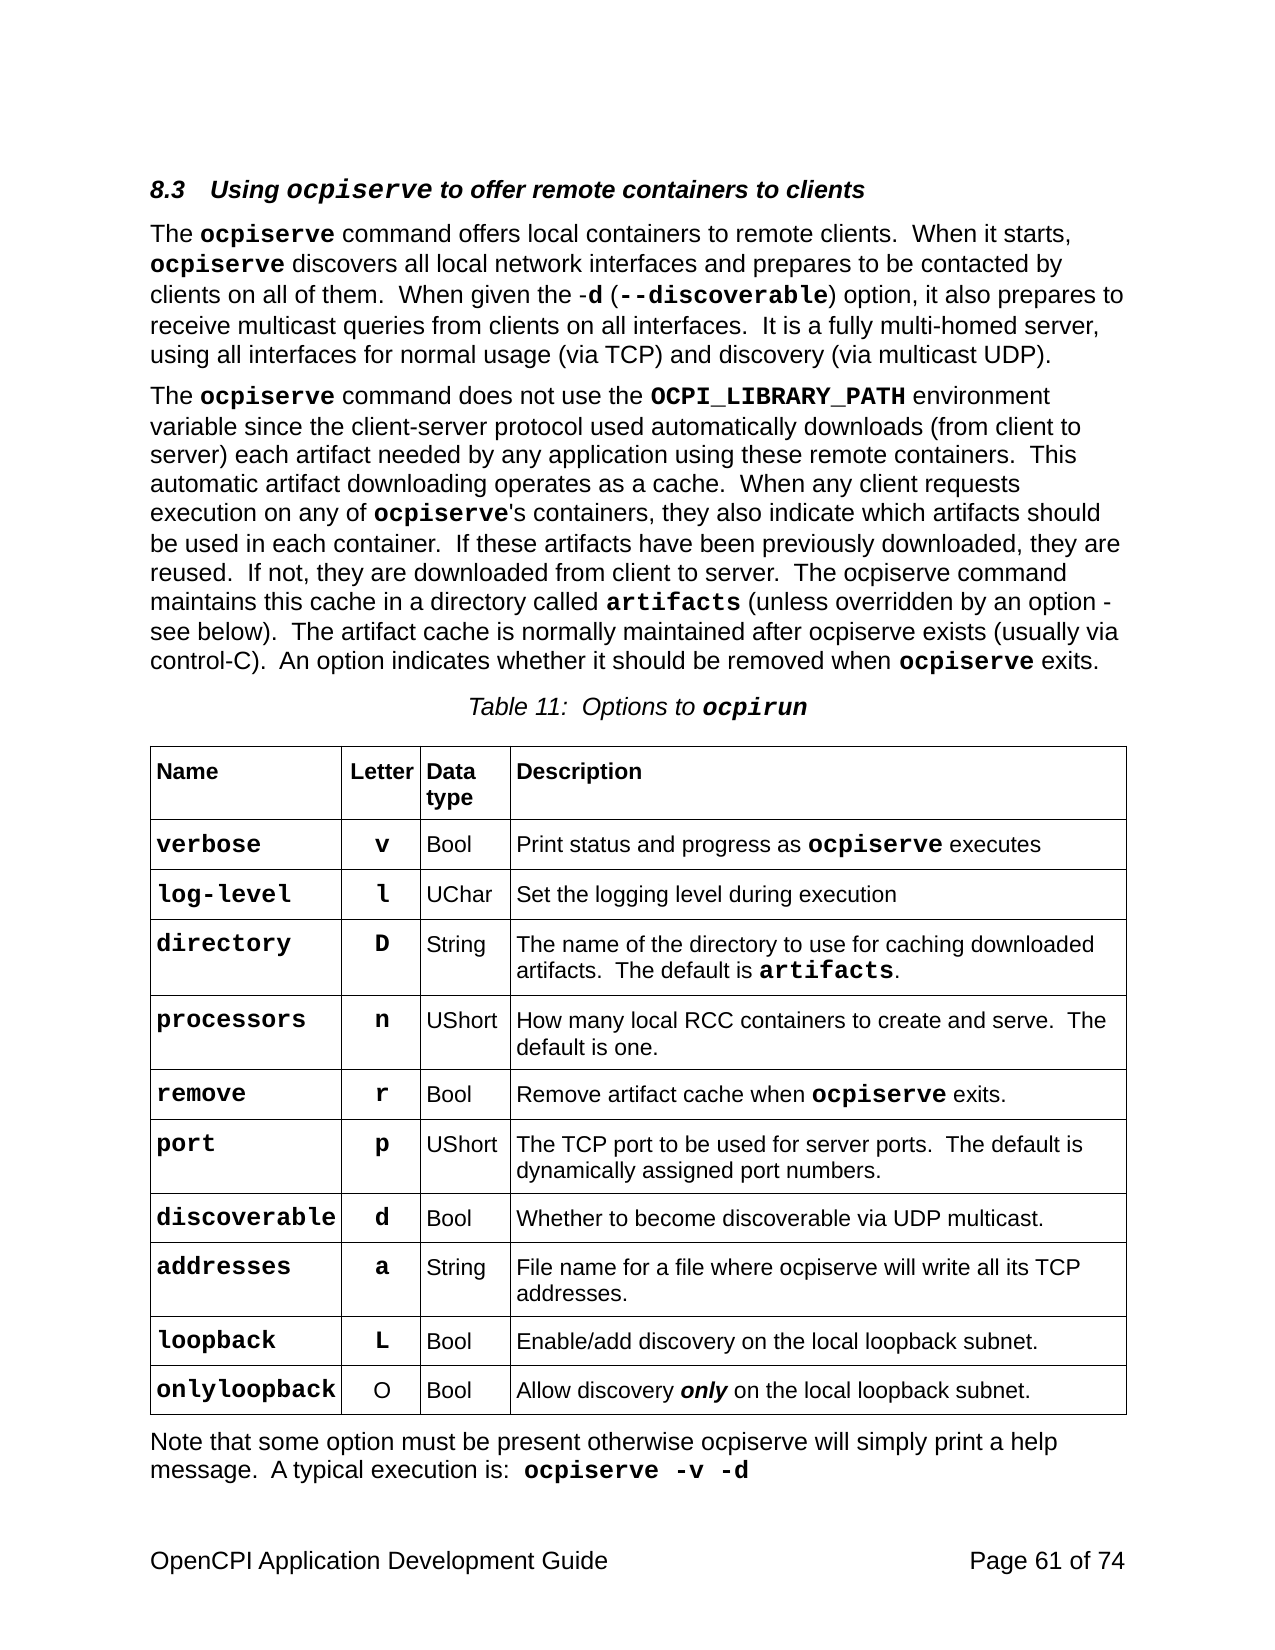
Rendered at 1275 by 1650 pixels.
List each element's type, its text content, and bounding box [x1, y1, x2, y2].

table_cell File name for a file where ocpiserve will write all its TCP addresses. [511, 1243, 1126, 1316]
table_cell Bool [421, 1070, 510, 1119]
table_cell n [342, 996, 420, 1069]
table_cell The TCP port to be used for server ports. The default is dynamically assigned port numbers. [511, 1120, 1126, 1192]
subtitle Using ocpiserve to offer remote containers to clients [150, 175, 1125, 207]
table_cell v [342, 820, 420, 869]
table_cell Whether to become discoverable via UDP multicast. [511, 1194, 1126, 1242]
table_cell d [342, 1194, 420, 1242]
table_header Name [151, 747, 341, 819]
table_cell String [421, 920, 510, 995]
text Table 11: Options to ocpirun [150, 692, 1125, 723]
table_cell O [342, 1366, 420, 1414]
table_cell Bool [421, 1366, 510, 1414]
table_cell port [151, 1120, 341, 1192]
table_cell p [342, 1120, 420, 1192]
table_cell Set the logging level during execution [511, 870, 1126, 919]
table_cell Allow discovery only on the local loopback subnet. [511, 1366, 1126, 1414]
table_cell remove [151, 1070, 341, 1119]
table_cell Remove artifact cache when ocpiserve exits. [511, 1070, 1126, 1119]
table_header Data type [421, 747, 510, 819]
table_cell log-level [151, 870, 341, 919]
table_cell Bool [421, 1194, 510, 1242]
table_cell processors [151, 996, 341, 1069]
table_cell L [342, 1317, 420, 1365]
text Note that some option must be present otherwise ocpiserve will simply print a help message. A typical execution is: ocpiserve -v -d [150, 1426, 1125, 1486]
table_cell addresses [151, 1243, 341, 1316]
table_cell Enable/add discovery on the local loopback subnet. [511, 1317, 1126, 1365]
table_cell How many local RCC containers to create and serve. The default is one. [511, 996, 1126, 1069]
table_cell Print status and progress as ocpiserve executes [511, 820, 1126, 869]
table_cell directory [151, 920, 341, 995]
table_header Description [511, 747, 1126, 819]
table_cell onlyloopback [151, 1366, 341, 1414]
table_cell The name of the directory to use for caching downloaded artifacts. The default is artifacts. [511, 920, 1126, 995]
table_cell UShort [421, 1120, 510, 1192]
table_cell verbose [151, 820, 341, 869]
table_cell UChar [421, 870, 510, 919]
table_cell a [342, 1243, 420, 1316]
text The ocpiserve command does not use the OCPI_LIBRARY_PATH environment variable since the client-server protocol used automatically downloads (from client to server) each artifact needed by any application using these remote containers. This automatic artifact downloading operates as a cache. When any client requests execution on any of ocpiserve's containers, they also indicate which artifacts should be used in each container. If these artifacts have been previously downloaded, they are reused. If not, they are downloaded from client to server. The ocpiserve command maintains this cache in a directory called artifacts (unless overridden by an option - see below). The artifact cache is normally maintained after ocpiserve exists (usually via control-C). An option indicates whether it should be removed when ocpiserve exits. [150, 381, 1125, 677]
table_cell discoverable [151, 1194, 341, 1242]
table_cell UShort [421, 996, 510, 1069]
table_cell l [342, 870, 420, 919]
table_cell String [421, 1243, 510, 1316]
table_cell r [342, 1070, 420, 1119]
table_cell Bool [421, 1317, 510, 1365]
table_cell loopback [151, 1317, 341, 1365]
table_header Letter [342, 747, 420, 819]
table_cell D [342, 920, 420, 995]
table_cell Bool [421, 820, 510, 869]
text The ocpiserve command offers local containers to remote clients. When it starts, ocpiserve discovers all local network interfaces and prepares to be contacted by clients on all of them. When given the -d (--discoverable) option, it also prepares to receive multicast queries from clients on all interfaces. It is a fully multi-homed server, using all interfaces for normal usage (via TCP) and discovery (via multicast UDP). [150, 218, 1125, 369]
